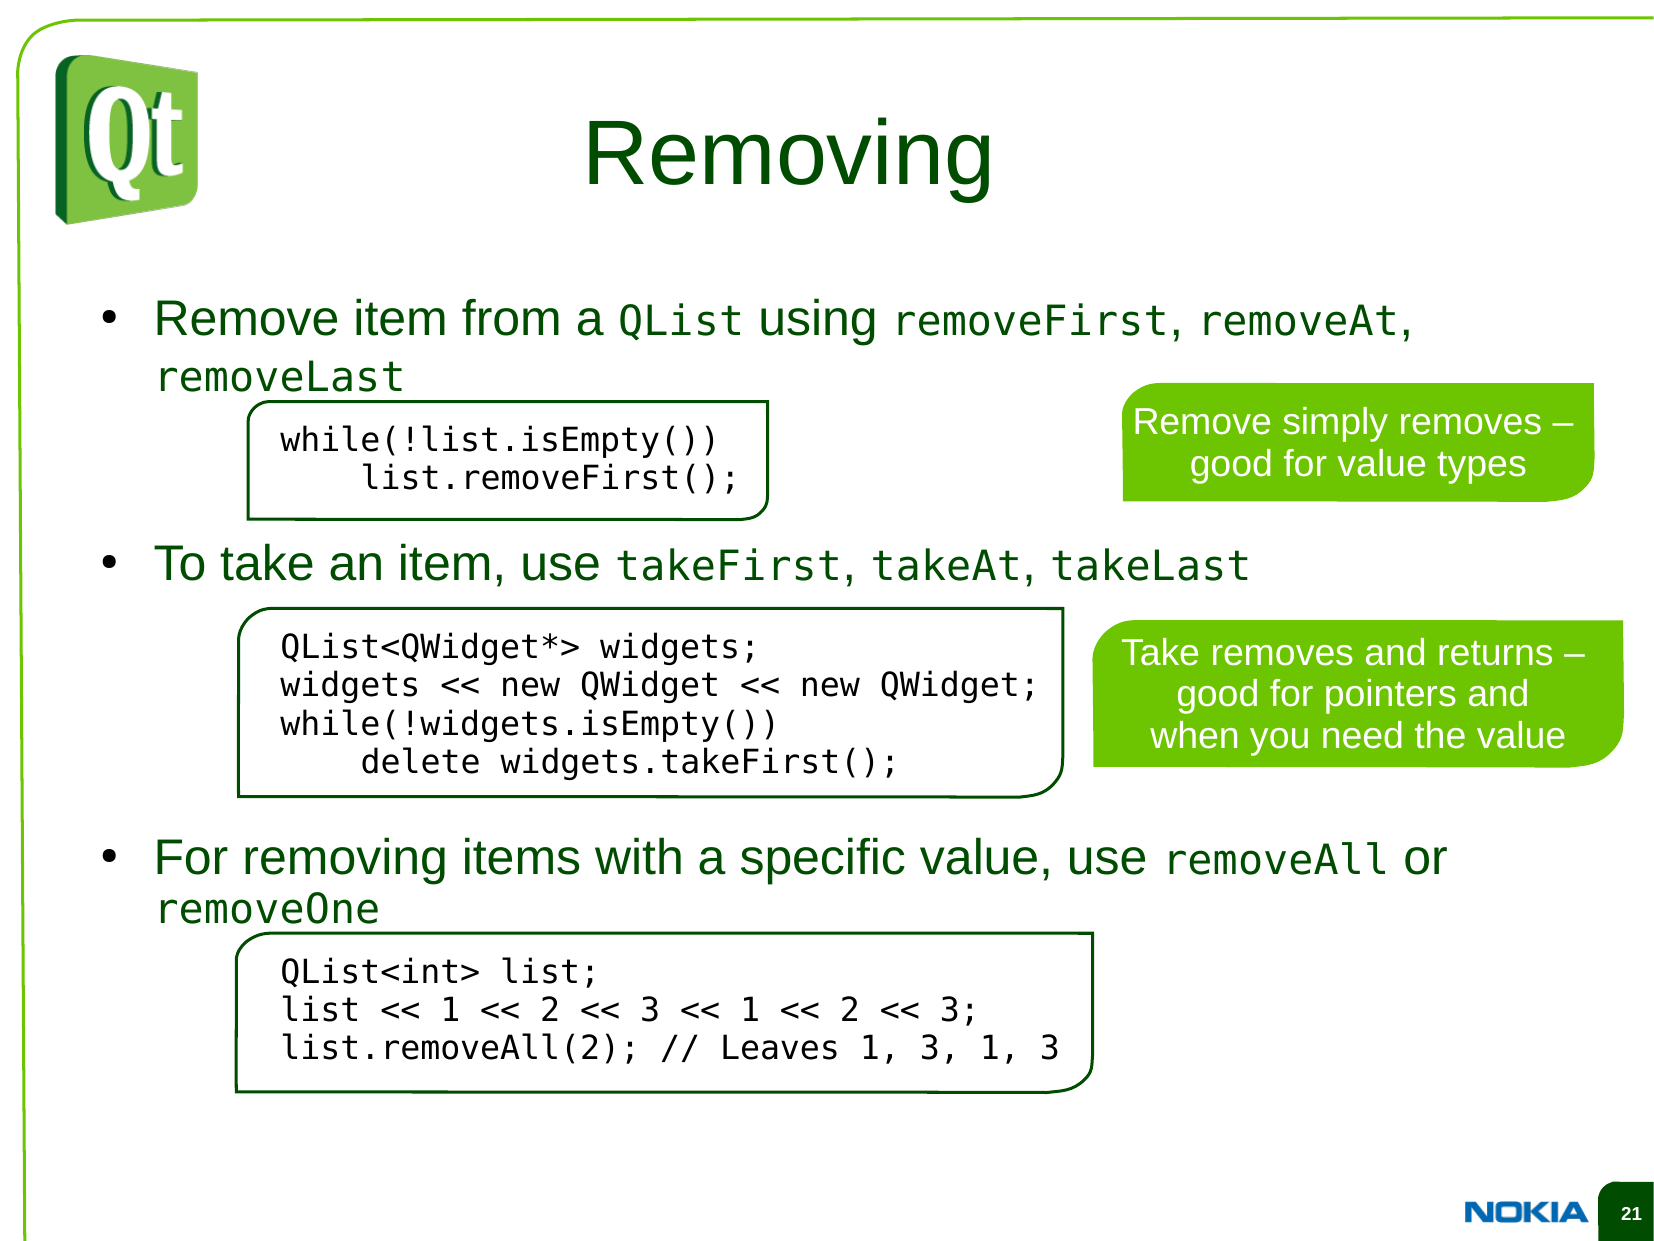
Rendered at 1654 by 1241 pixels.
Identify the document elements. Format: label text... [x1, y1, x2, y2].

picture [55, 55, 198, 225]
text_box while(!list.isEmpty()) list.removeFirst(); [265, 413, 756, 506]
picture [1465, 1201, 1589, 1223]
text_box QList<int> list; list << 1 << 2 << 3 << 1 << 2 << 3; list.removeAll(2); // Leaves 1, 3, 1, 3 [265, 944, 1076, 1076]
text_box QList<QWidget*> widgets; widgets << new QWidget << new QWidget; while(!widgets.isEmpty()) delete widgets.takeFirst(); [265, 620, 1056, 789]
title Removing [251, 49, 1327, 257]
text_box Take removes and returns – good for pointers and when you need the value [1092, 620, 1625, 768]
list Remove item from a QList using removeFirst, removeAt, removeLast To take an item, use takeFirst, takeAt, takeLast For removing items with a specific value, use removeAll or removeOne [82, 290, 1571, 1094]
text_box Remove simply removes – good for value types [1122, 382, 1595, 502]
list Remove item from a QList using removeFirst, removeAt, removeLast To take an item, use takeFirst, takeAt, takeLast For removing items with a specific value, use removeAll or removeOne [238, 935, 1091, 1090]
